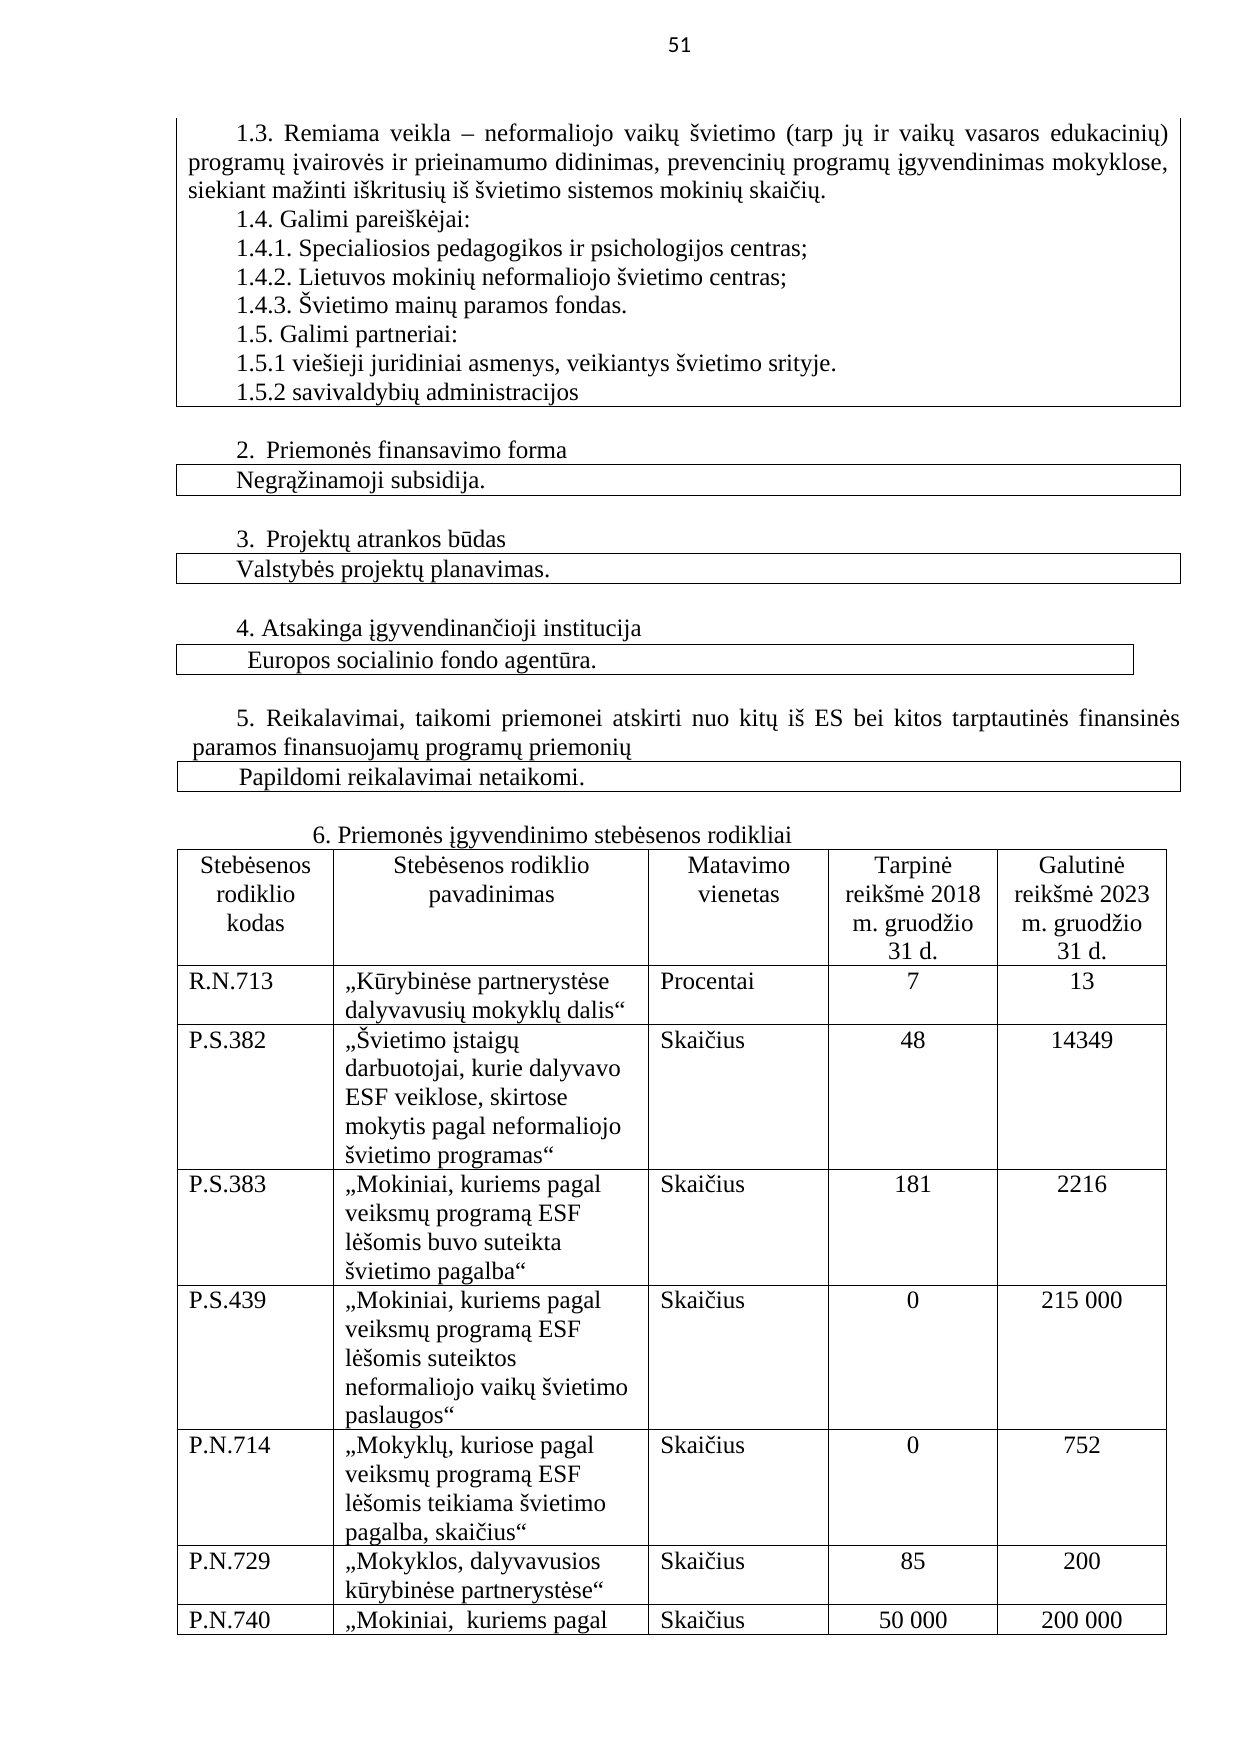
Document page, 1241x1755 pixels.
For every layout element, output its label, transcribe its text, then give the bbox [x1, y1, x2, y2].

table_cell 48 [829, 1025, 997, 1168]
table_cell Procentai [649, 966, 828, 1024]
table_header Stebėsenos rodiklio kodas [178, 850, 333, 965]
table_cell „Mokiniai, kuriems pagal veiksmų programą ESF lėšomis buvo suteikta švietimo pagalba“ [334, 1170, 648, 1284]
table_cell „Mokyklos, dalyvavusios kūrybinėse partnerystėse“ [334, 1546, 648, 1604]
table_cell „Kūrybinėse partnerystėse dalyvavusių mokyklų dalis“ [334, 966, 648, 1024]
table_cell 50 000 [829, 1605, 997, 1634]
table_cell 14349 [998, 1025, 1166, 1168]
table_cell P.S.383 [178, 1170, 333, 1284]
text 3. Projektų atrankos būdas [236, 524, 1181, 553]
table_cell Skaičius [649, 1170, 828, 1284]
table_cell P.N.714 [178, 1430, 333, 1545]
table_cell 1.3. Remiama veikla – neformaliojo vaikų švietimo (tarp jų ir vaikų vasaros edukacinių) programų įvairovės ir prieinamumo didinimas, prevencinių programų įgyvendinimas mokyklose, siekiant mažinti iškritusių iš švietimo sistemos mokinių skaičių. [177, 118, 1180, 204]
table_header Europos socialinio fondo agentūra. [177, 645, 1133, 673]
table_cell 215 000 [998, 1286, 1166, 1429]
table_cell P.S.439 [178, 1286, 333, 1429]
table_cell „Švietimo įstaigų darbuotojai, kurie dalyvavo ESF veiklose, skirtose mokytis pagal neformaliojo švietimo programas“ [334, 1025, 648, 1168]
table_cell P.N.740 [178, 1605, 333, 1634]
table_cell P.N.729 [178, 1546, 333, 1604]
table_cell 7 [829, 966, 997, 1024]
table_header Tarpinė reikšmė 2018 m. gruodžio 31 d. [829, 850, 997, 965]
table_cell 2216 [998, 1170, 1166, 1284]
text 4. Atsakinga įgyvendinančioji institucija [236, 613, 1181, 641]
table_cell 181 [829, 1170, 997, 1284]
table_cell 85 [829, 1546, 997, 1604]
table_cell 1.5. Galimi partneriai: 1.5.1 viešieji juridiniai asmenys, veikiantys švietimo srityje. 1.5.2 savivaldybių administracijos [177, 319, 1180, 406]
table_header Papildomi reikalavimai netaikomi. [178, 762, 1180, 791]
table_header Matavimo vienetas [649, 850, 828, 965]
text 6. Priemonės įgyvendinimo stebėsenos rodikliai [192, 820, 1181, 849]
table_cell „Mokiniai, kuriems pagal [334, 1605, 648, 1634]
table_cell Skaičius [649, 1546, 828, 1604]
table_header Valstybės projektų planavimas. [177, 554, 1180, 583]
table_header Galutinė reikšmė 2023 m. gruodžio 31 d. [998, 850, 1166, 965]
table_cell Skaičius [649, 1025, 828, 1168]
table_cell 0 [829, 1430, 997, 1545]
text 5. Reikalavimai, taikomi priemonei atskirti nuo kitų iš ES bei kitos tarptautinės finansinės paramos finansuojamų programų priemonių [192, 703, 1181, 761]
table_cell 752 [998, 1430, 1166, 1545]
table_cell Skaičius [649, 1605, 828, 1634]
table_cell 1.4. Galimi pareiškėjai: 1.4.1. Specialiosios pedagogikos ir psichologijos centras; 1.4.2. Lietuvos mokinių neformaliojo švietimo centras; 1.4.3. Švietimo mainų paramos fondas. [177, 204, 1180, 319]
table_cell 200 [998, 1546, 1166, 1604]
table_cell Skaičius [649, 1286, 828, 1429]
table_cell R.N.713 [178, 966, 333, 1024]
table_cell „Mokiniai, kuriems pagal veiksmų programą ESF lėšomis suteiktos neformaliojo vaikų švietimo paslaugos“ [334, 1286, 648, 1429]
table_cell P.S.382 [178, 1025, 333, 1168]
table_header Stebėsenos rodiklio pavadinimas [334, 850, 648, 965]
table_cell 13 [998, 966, 1166, 1024]
table_header Negrąžinamoji subsidija. [177, 465, 1180, 494]
table_cell 200 000 [998, 1605, 1166, 1634]
table_cell „Mokyklų, kuriose pagal veiksmų programą ESF lėšomis teikiama švietimo pagalba, skaičius“ [334, 1430, 648, 1545]
text 2. Priemonės finansavimo forma [236, 435, 1181, 464]
table_cell Skaičius [649, 1430, 828, 1545]
table_cell 0 [829, 1286, 997, 1429]
